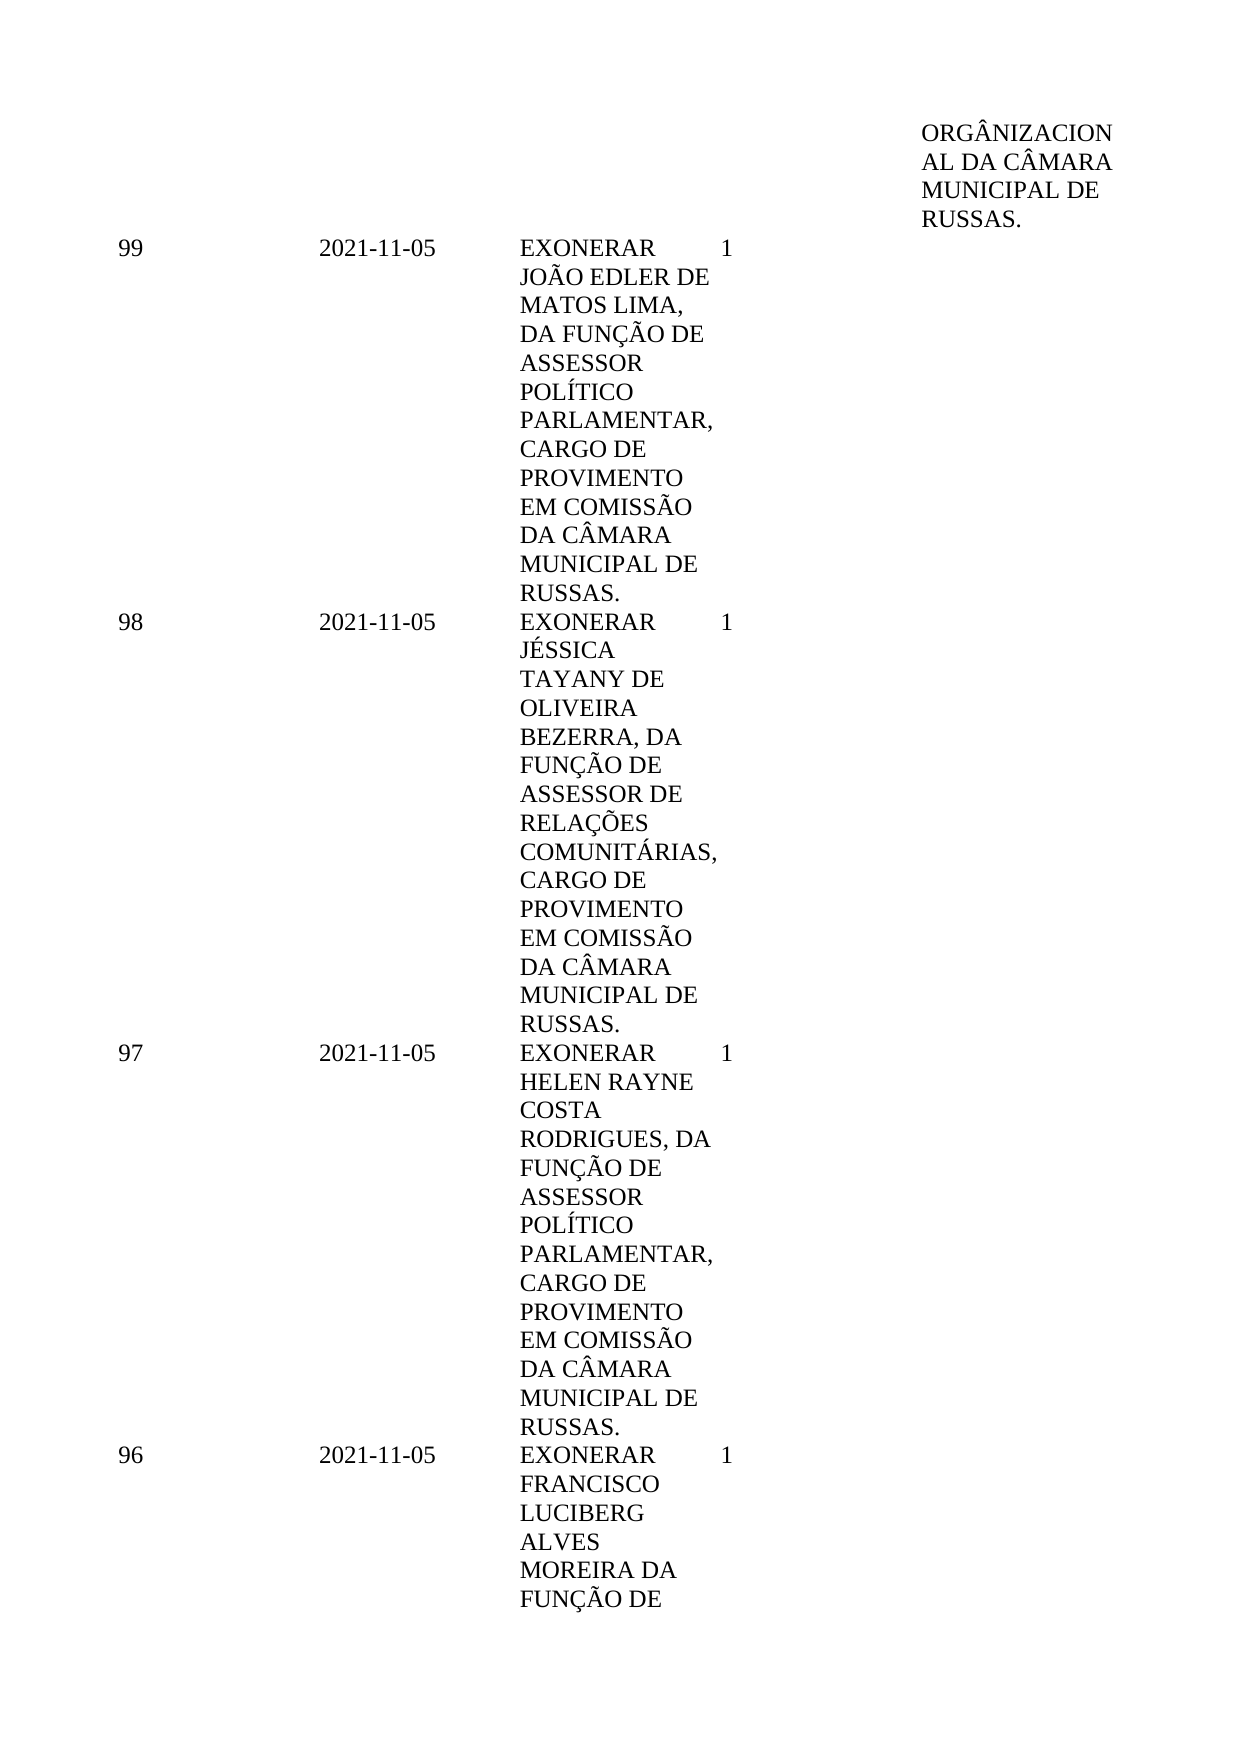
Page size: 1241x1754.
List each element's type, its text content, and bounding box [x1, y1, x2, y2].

table_cell 96 [118, 1441, 319, 1613]
table_cell 2021-11-05 [319, 233, 519, 607]
table_cell [319, 118, 519, 233]
table_cell [118, 118, 319, 233]
table_cell ORGÂNIZACIONAL DA CÂMARA MUNICIPAL DE RUSSAS. [921, 118, 1122, 233]
table_cell [921, 607, 1122, 1038]
table_cell 1 [720, 1441, 921, 1613]
table_cell 97 [118, 1038, 319, 1441]
table_cell [921, 233, 1122, 607]
table_cell 98 [118, 607, 319, 1038]
table_cell EXONERAR JOÃO EDLER DE MATOS LIMA, DA FUNÇÃO DE ASSESSOR POLÍTICO PARLAMENTAR, CARGO DE PROVIMENTO EM COMISSÃO DA CÂMARA MUNICIPAL DE RUSSAS. [520, 233, 720, 607]
table_cell 2021-11-05 [319, 607, 519, 1038]
table_cell 1 [720, 1038, 921, 1441]
table_cell [520, 118, 720, 233]
table_cell 1 [720, 607, 921, 1038]
table_cell [921, 1441, 1122, 1613]
table_cell 99 [118, 233, 319, 607]
table_cell 1 [720, 233, 921, 607]
table_cell 2021-11-05 [319, 1441, 519, 1613]
table_cell EXONERAR JÉSSICA TAYANY DE OLIVEIRA BEZERRA, DA FUNÇÃO DE ASSESSOR DE RELAÇÕES COMUNITÁRIAS, CARGO DE PROVIMENTO EM COMISSÃO DA CÂMARA MUNICIPAL DE RUSSAS. [520, 607, 720, 1038]
table_cell EXONERAR HELEN RAYNE COSTA RODRIGUES, DA FUNÇÃO DE ASSESSOR POLÍTICO PARLAMENTAR, CARGO DE PROVIMENTO EM COMISSÃO DA CÂMARA MUNICIPAL DE RUSSAS. [520, 1038, 720, 1441]
table_cell 2021-11-05 [319, 1038, 519, 1441]
table_cell [720, 118, 921, 233]
table_cell EXONERAR FRANCISCO LUCIBERG ALVES MOREIRA DA FUNÇÃO DE [520, 1441, 720, 1613]
table_cell [921, 1038, 1122, 1441]
